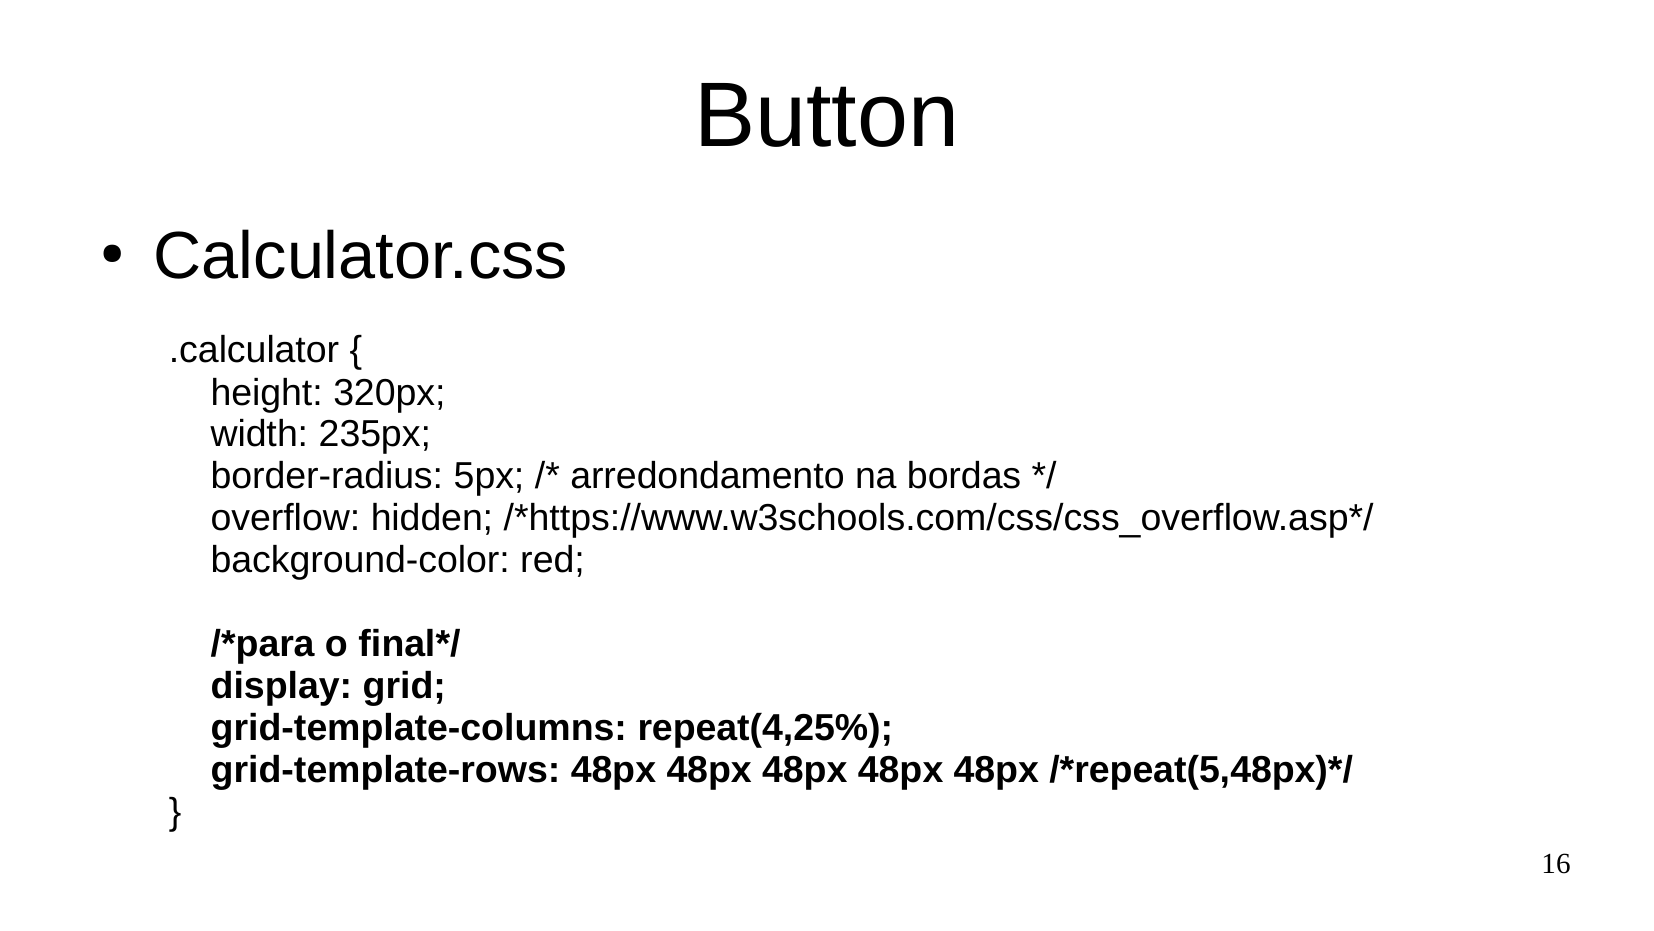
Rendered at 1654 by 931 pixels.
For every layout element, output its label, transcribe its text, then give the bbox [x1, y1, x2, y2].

list Calculator.css [82, 217, 1571, 758]
title Button [82, 37, 1571, 193]
text_box .calculator { height: 320px; width: 235px; border-radius: 5px; /* arredondamento na bordas */ overflow: hidden; /*https://www.w3schools.com/css/css_overflow.asp*/ background-color: red; /*para o final*/ display: grid; grid-template-columns: repeat(4,25%); grid-template-rows: 48px 48px 48px 48px 48px /*repeat(5,48px)*/ } [153, 321, 1513, 883]
